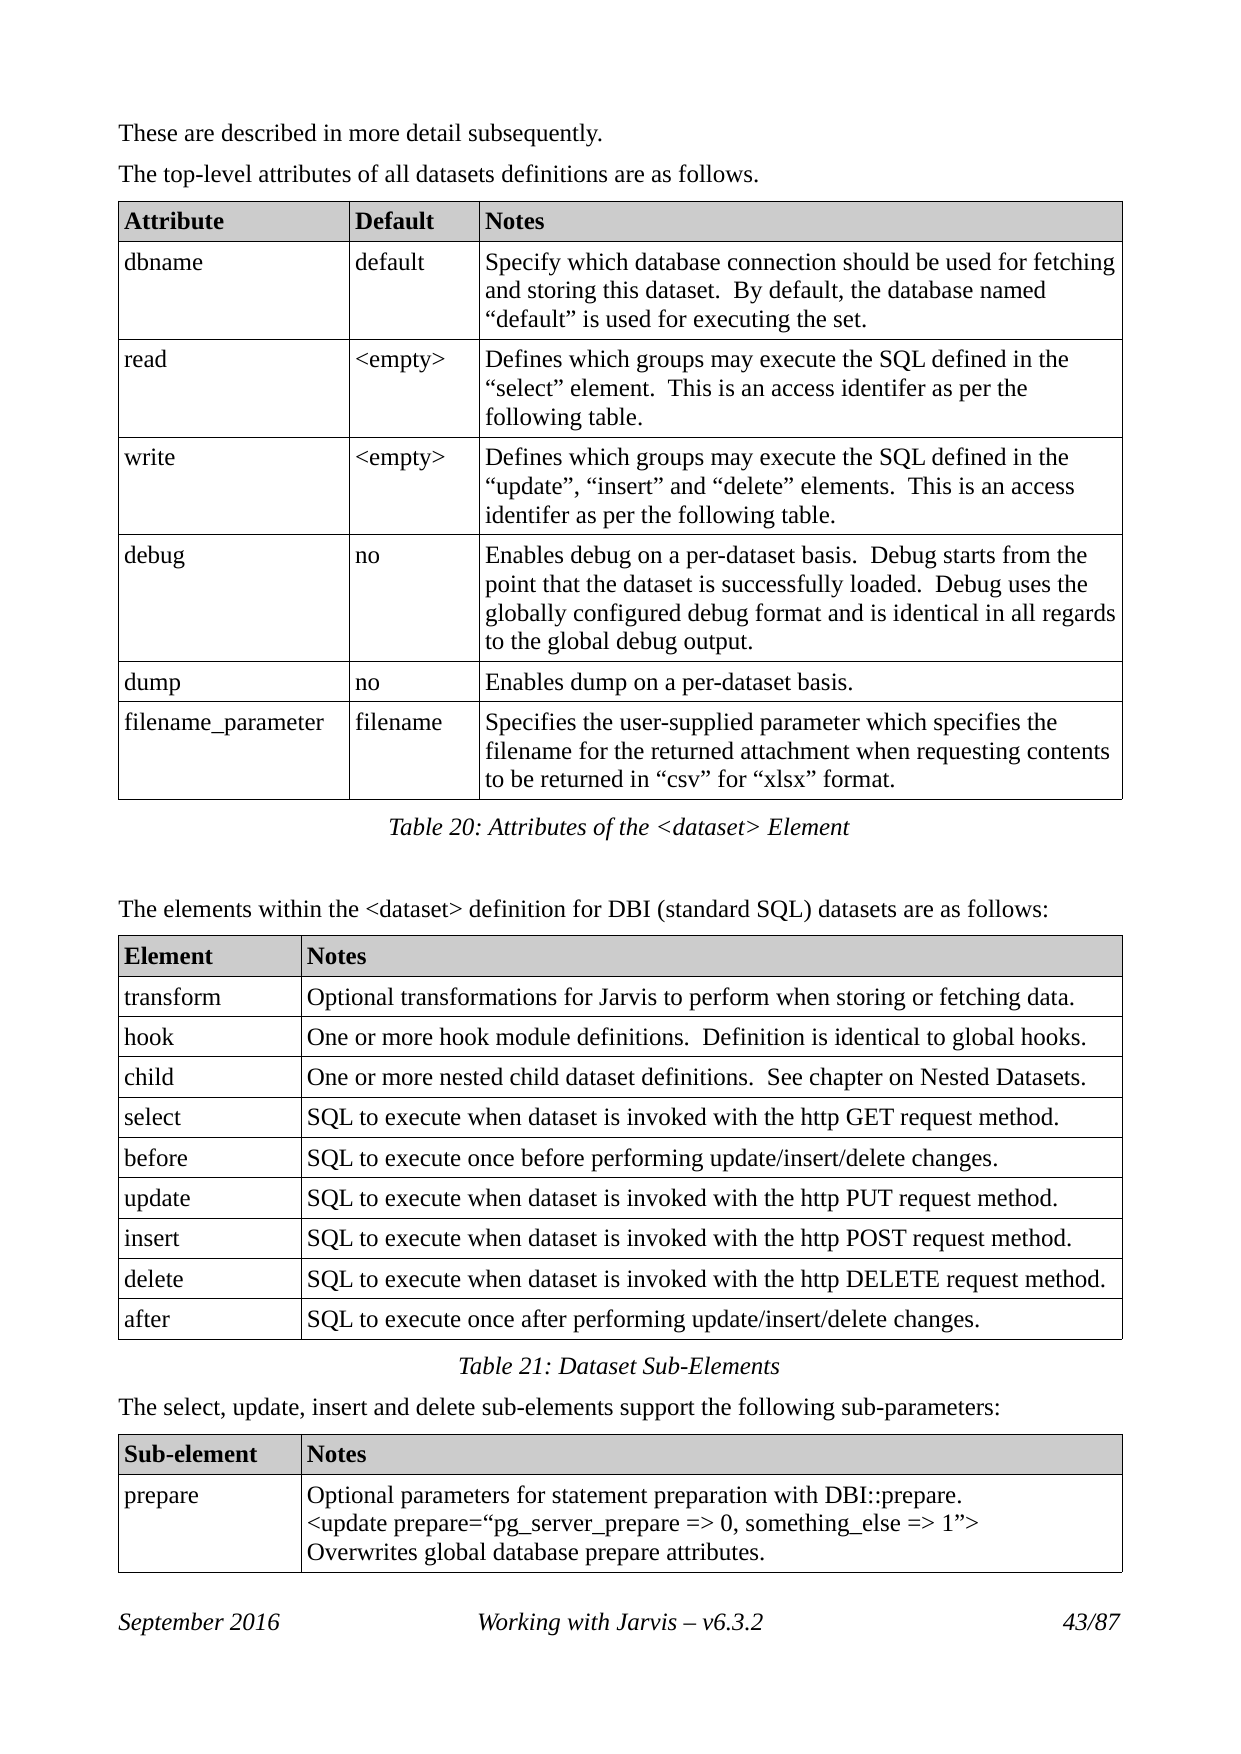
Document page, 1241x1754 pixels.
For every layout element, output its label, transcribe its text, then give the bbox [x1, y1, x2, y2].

table_cell <empty> [350, 438, 479, 534]
table_cell SQL to execute once before performing update/insert/delete changes. [302, 1138, 1122, 1177]
table_cell Defines which groups may execute the SQL defined in the “update”, “insert” and “delete” elements. This is an access identifer as per the following table. [480, 438, 1122, 534]
table_cell transform [119, 977, 301, 1016]
table_cell no [350, 662, 479, 701]
table_cell filename_parameter [119, 702, 349, 799]
table_header Notes [302, 936, 1122, 976]
table_cell Enables debug on a per-dataset basis. Debug starts from the point that the dataset is successfully loaded. Debug uses the globally configured debug format and is identical in all regards to the global debug output. [480, 535, 1122, 661]
table_cell delete [119, 1259, 301, 1298]
table_cell before [119, 1138, 301, 1177]
table_cell after [119, 1299, 301, 1338]
table_header Sub-element [119, 1435, 301, 1474]
table_cell dump [119, 662, 349, 701]
table_cell SQL to execute when dataset is invoked with the http POST request method. [302, 1219, 1122, 1258]
table_cell write [119, 438, 349, 534]
table_cell SQL to execute when dataset is invoked with the http GET request method. [302, 1098, 1122, 1137]
table_header Notes [302, 1435, 1122, 1474]
table_cell child [119, 1057, 301, 1097]
table_cell Enables dump on a per-dataset basis. [480, 662, 1122, 701]
text The elements within the <dataset> definition for DBI (standard SQL) datasets are as follows: [118, 894, 1122, 923]
text The top-level attributes of all datasets definitions are as follows. [118, 159, 1122, 188]
table_cell filename [350, 702, 479, 799]
table_cell update [119, 1178, 301, 1218]
table_cell Defines which groups may execute the SQL defined in the “select” element. This is an access identifer as per the following table. [480, 340, 1122, 437]
table_cell One or more hook module definitions. Definition is identical to global hooks. [302, 1017, 1122, 1056]
table_cell hook [119, 1017, 301, 1056]
table_cell insert [119, 1219, 301, 1258]
table_cell SQL to execute when dataset is invoked with the http DELETE request method. [302, 1259, 1122, 1298]
table_cell Specifies the user-supplied parameter which specifies the filename for the returned attachment when requesting contents to be returned in “csv” for “xlsx” format. [480, 702, 1122, 799]
text These are described in more detail subsequently. [118, 118, 1122, 147]
table_cell debug [119, 535, 349, 661]
table_cell dbname [119, 242, 349, 339]
table_cell One or more nested child dataset definitions. See chapter on Nested Datasets. [302, 1057, 1122, 1097]
table_cell read [119, 340, 349, 437]
table_cell Specify which database connection should be used for fetching and storing this dataset. By default, the database named “default” is used for executing the set. [480, 242, 1122, 339]
text The select, update, insert and delete sub-elements support the following sub-parameters: [118, 1392, 1122, 1421]
table_cell prepare [119, 1475, 301, 1572]
table_header Default [350, 202, 479, 241]
table_cell no [350, 535, 479, 661]
table_header Attribute [119, 202, 349, 241]
table_cell <empty> [350, 340, 479, 437]
table_cell Optional transformations for Jarvis to perform when storing or fetching data. [302, 977, 1122, 1016]
text Table 21: Dataset Sub-Elements [118, 1351, 1122, 1380]
text Table 20: Attributes of the <dataset> Element [118, 812, 1122, 840]
table_cell default [350, 242, 479, 339]
table_cell SQL to execute when dataset is invoked with the http PUT request method. [302, 1178, 1122, 1218]
table_cell Optional parameters for statement preparation with DBI::prepare. <update prepare=“pg_server_prepare => 0, something_else => 1”> Overwrites global database prepare attributes. [302, 1475, 1122, 1572]
table_cell select [119, 1098, 301, 1137]
table_header Notes [480, 202, 1122, 241]
table_header Element [119, 936, 301, 976]
table_cell SQL to execute once after performing update/insert/delete changes. [302, 1299, 1122, 1338]
